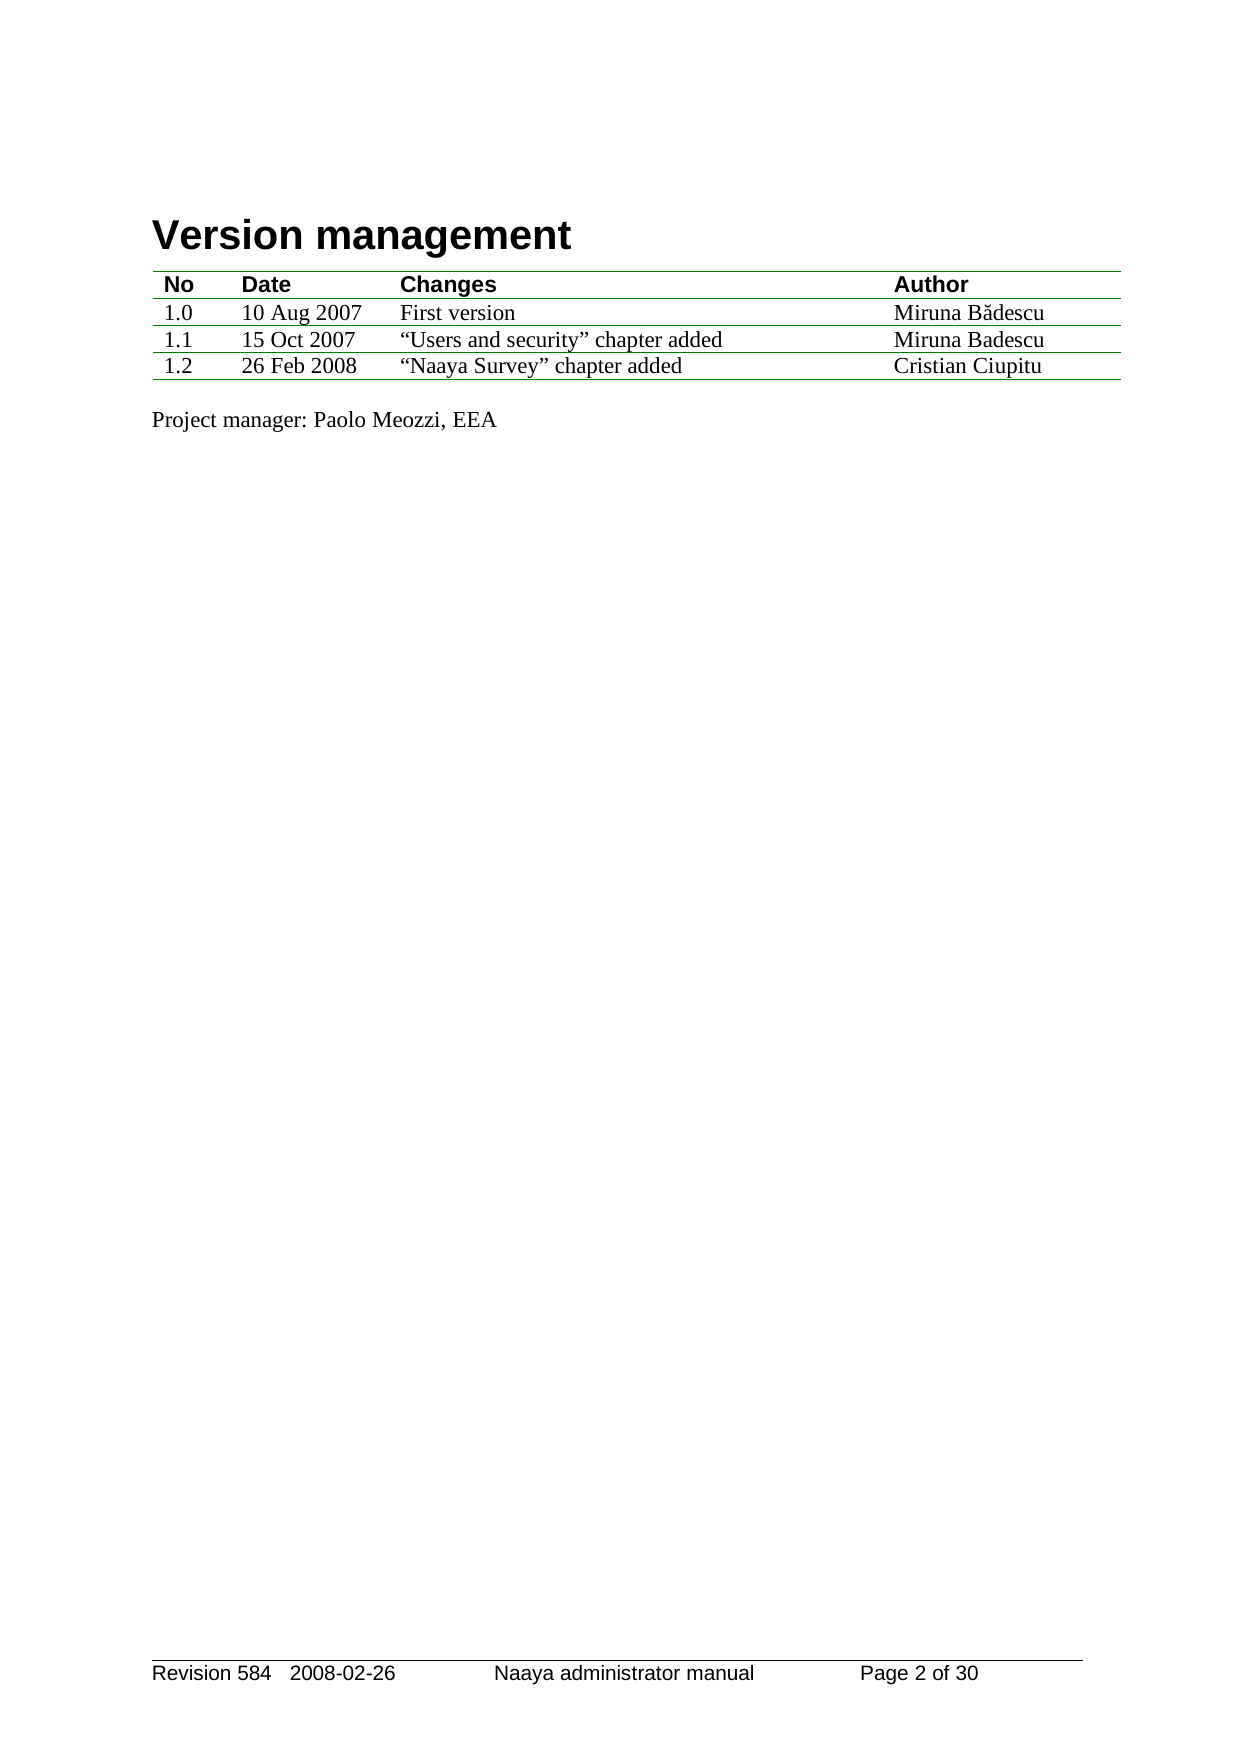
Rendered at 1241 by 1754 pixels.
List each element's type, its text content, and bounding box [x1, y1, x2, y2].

subtitle Version management [152, 210, 1120, 258]
table_header Author [883, 272, 1121, 298]
table_cell Miruna Badescu [883, 326, 1121, 352]
table_cell 15 Oct 2007 [230, 326, 388, 352]
table_cell 26 Feb 2008 [230, 353, 388, 379]
table_cell 1.1 [153, 326, 230, 352]
table_header Date [230, 272, 388, 298]
table_cell First version [389, 299, 882, 325]
table_cell Cristian Ciupitu [883, 353, 1121, 379]
table_cell Miruna Bădescu [883, 299, 1121, 325]
table_cell “Users and security” chapter added [389, 326, 882, 352]
table_header Changes [389, 272, 882, 298]
table_cell 1.0 [153, 299, 230, 325]
table_cell “Naaya Survey” chapter added [389, 353, 882, 379]
table_cell 10 Aug 2007 [230, 299, 388, 325]
table_cell 1.2 [153, 353, 230, 379]
table_header No [153, 272, 230, 298]
text Project manager: Paolo Meozzi, EEA [152, 405, 1120, 432]
